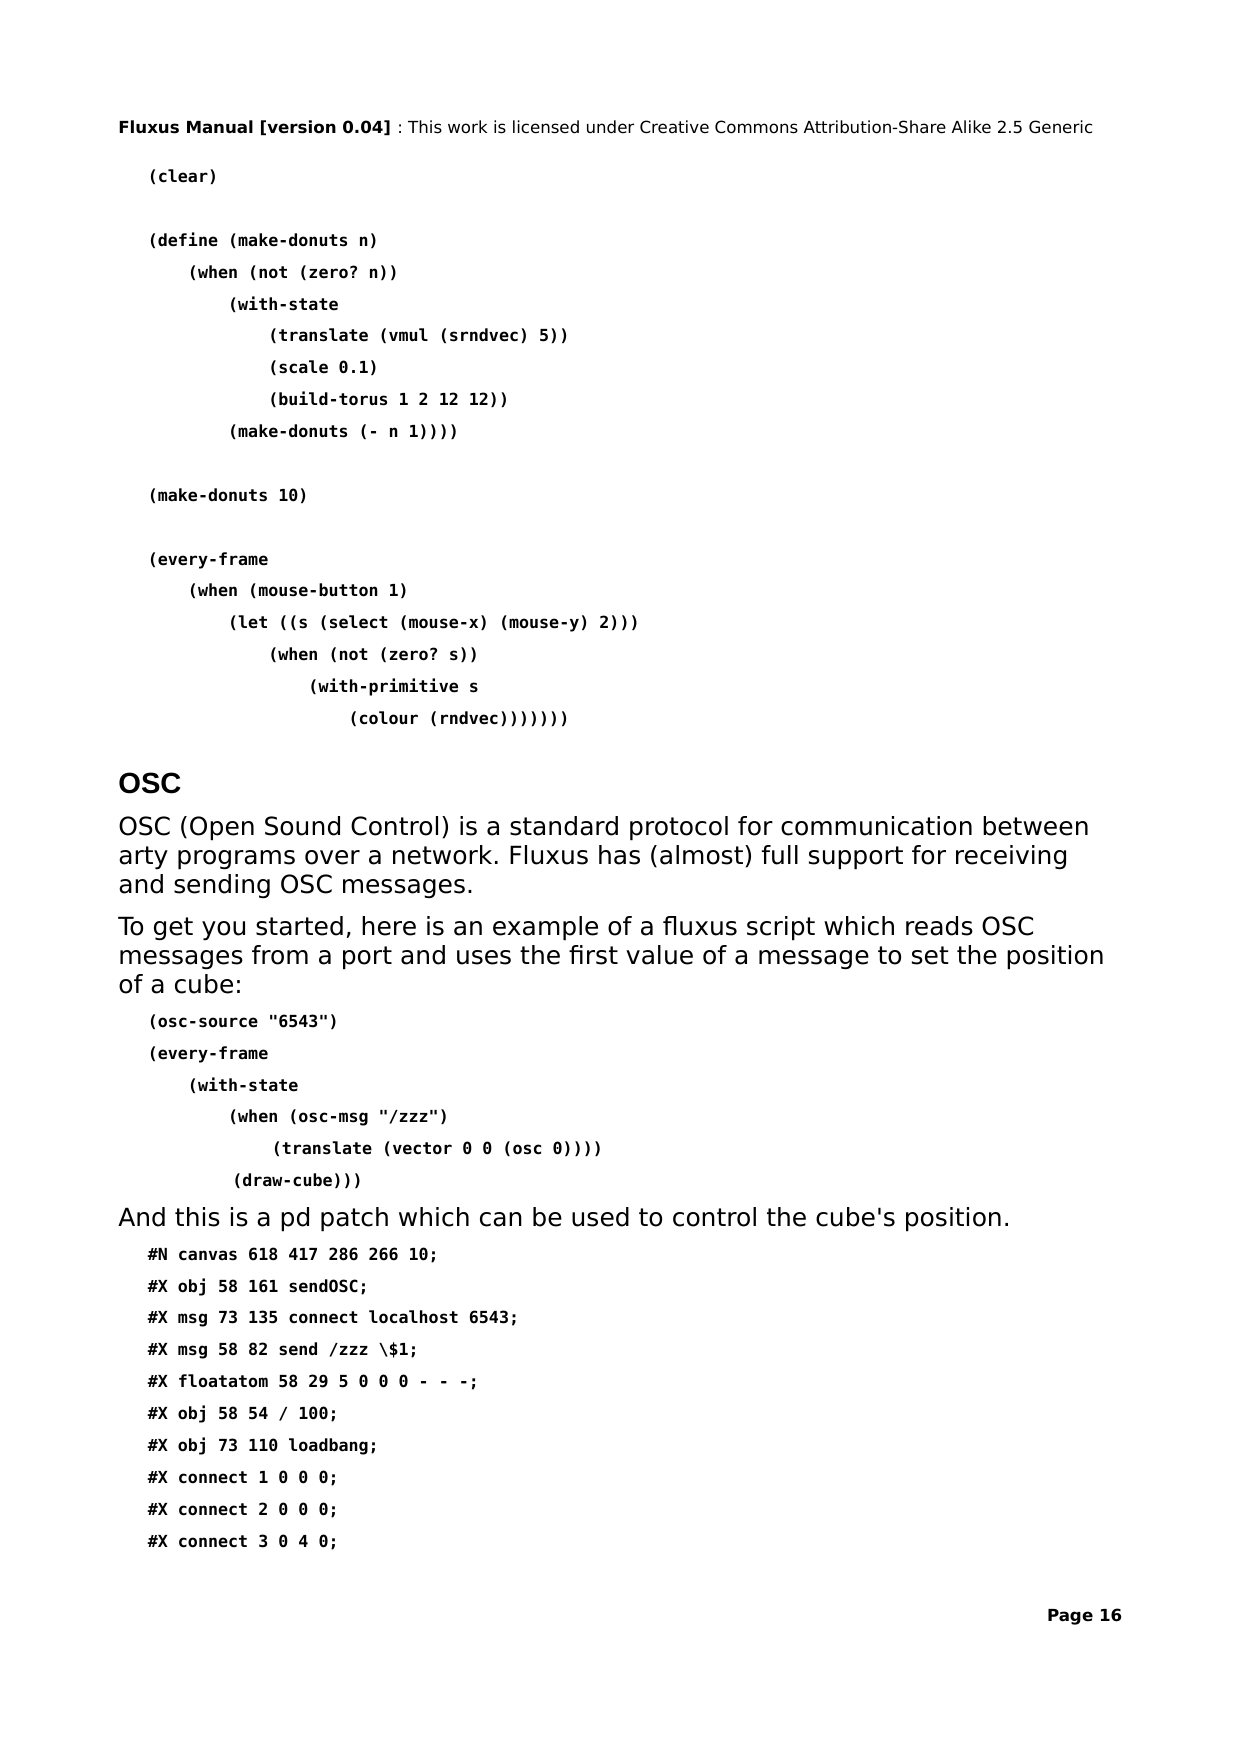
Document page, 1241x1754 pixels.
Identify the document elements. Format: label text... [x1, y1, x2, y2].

text (translate (vmul (srndvec) 5)) [148, 326, 1122, 346]
text (with-state [148, 1076, 1122, 1095]
text (when (mouse-button 1) [148, 581, 1122, 601]
text #X msg 73 135 connect localhost 6543; [148, 1308, 1122, 1328]
text And this is a pd patch which can be used to control the cube's position. [118, 1203, 1122, 1232]
text #X obj 58 54 / 100; [148, 1404, 1122, 1423]
text (when (not (zero? s)) [148, 645, 1122, 664]
text (scale 0.1) [148, 358, 1122, 378]
text (when (not (zero? n)) [148, 263, 1122, 282]
text #X msg 58 82 send /zzz \$1; [148, 1340, 1122, 1360]
text (with-state [148, 294, 1122, 314]
text #X connect 2 0 0 0; [148, 1500, 1122, 1519]
text #X obj 58 161 sendOSC; [148, 1277, 1122, 1296]
text #X connect 3 0 4 0; [148, 1532, 1122, 1551]
text (make-donuts 10) [148, 486, 1122, 505]
text (translate (vector 0 0 (osc 0)))) [148, 1139, 1122, 1159]
text (build-torus 1 2 12 12)) [148, 390, 1122, 409]
text (clear) [148, 167, 1122, 186]
text (when (osc-msg "/zzz") [148, 1107, 1122, 1127]
text #X obj 73 110 loadbang; [148, 1436, 1122, 1455]
text (make-donuts (- n 1)))) [148, 422, 1122, 441]
text (let ((s (select (mouse-x) (mouse-y) 2))) [148, 613, 1122, 633]
text To get you started, here is an example of a fluxus script which reads OSC messages from a port and uses the first value of a message to set the position of a cube: [118, 912, 1122, 999]
text (define (make-donuts n) [148, 231, 1122, 250]
text #X floatatom 58 29 5 0 0 0 - - -; [148, 1372, 1122, 1392]
text #X connect 1 0 0 0; [148, 1468, 1122, 1487]
text (draw-cube))) [118, 1171, 1122, 1191]
text (every-frame [148, 1044, 1122, 1063]
text #N canvas 618 417 286 266 10; [148, 1245, 1122, 1264]
text (colour (rndvec))))))) [148, 709, 1122, 728]
text (with-primitive s [148, 677, 1122, 696]
text (every-frame [148, 549, 1122, 569]
text OSC (Open Sound Control) is a standard protocol for communication between arty programs over a network. Fluxus has (almost) full support for receiving and sending OSC messages. [118, 812, 1122, 899]
subtitle OSC [118, 766, 1122, 799]
text (osc-source "6543") [148, 1012, 1122, 1031]
